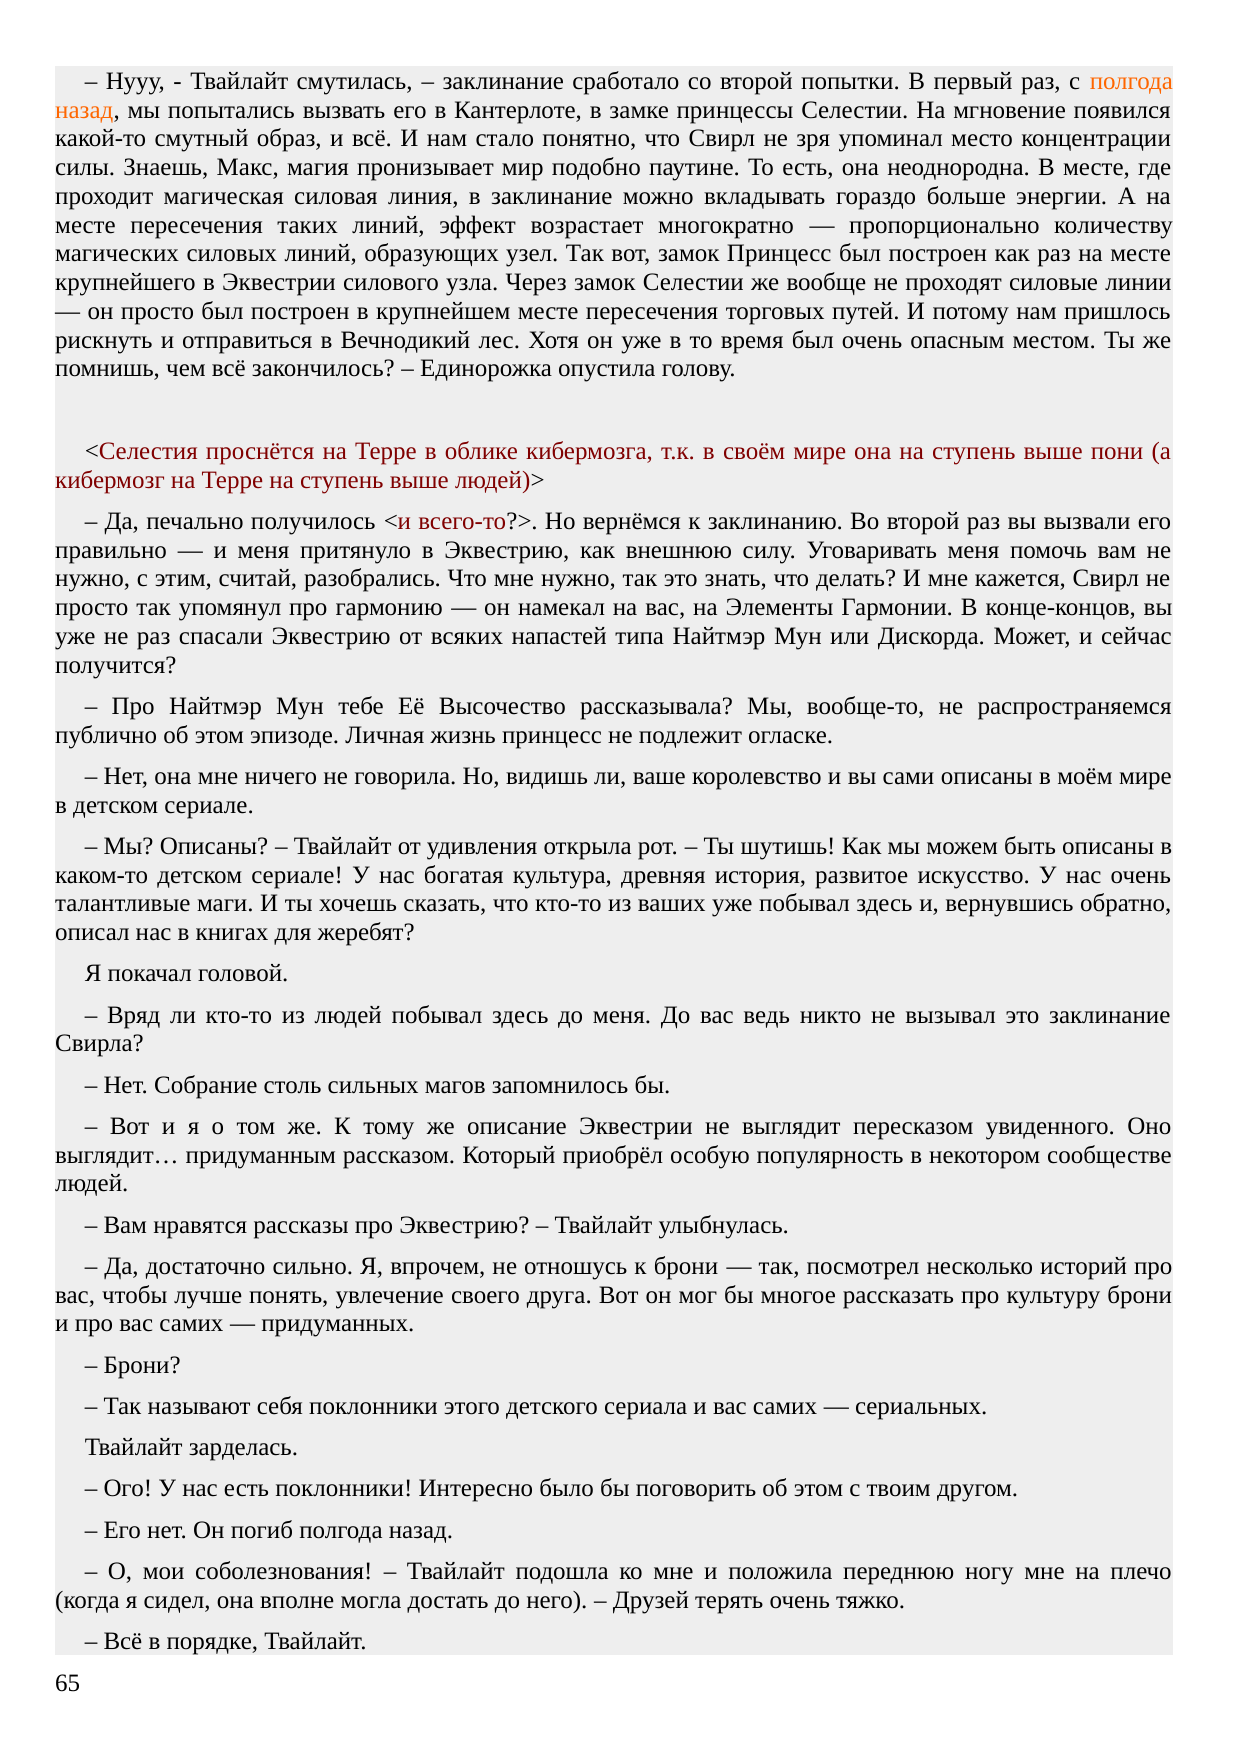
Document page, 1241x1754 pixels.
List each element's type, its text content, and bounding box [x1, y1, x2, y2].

text – Нет. Собрание столь сильных магов запомнилось бы. [55, 1070, 1173, 1098]
text – Брони? [55, 1350, 1173, 1378]
text – Ого! У нас есть поклонники! Интересно было бы поговорить об этом с твоим другом. [55, 1473, 1173, 1502]
text – Нет, она мне ничего не говорила. Но, видишь ли, ваше королевство и вы сами описаны в моём мире в детском сериале. [55, 761, 1173, 818]
text – О, мои соболезнования! – Твайлайт подошла ко мне и положила переднюю ногу мне на плечо (когда я сидел, она вполне могла достать до него). – Друзей терять очень тяжко. [55, 1556, 1173, 1613]
text – Мы? Описаны? – Твайлайт от удивления открыла рот. – Ты шутишь! Как мы можем быть описаны в каком-то детском сериале! У нас богатая культура, древняя история, развитое искусство. У нас очень талантливые маги. И ты хочешь сказать, что кто-то из ваших уже побывал здесь и, вернувшись обратно, описал нас в книгах для жеребят? [55, 831, 1173, 946]
text – Так называют себя поклонники этого детского сериала и вас самих — сериальных. [55, 1391, 1173, 1420]
text – Всё в порядке, Твайлайт. [55, 1626, 1173, 1655]
text <Селестия проснётся на Терре в облике кибермозга, т.к. в своём мире она на ступень выше пони (а кибермозг на Терре на ступень выше людей)> [55, 436, 1173, 493]
text – Вот и я о том же. К тому же описание Эквестрии не выглядит пересказом увиденного. Оно выглядит… придуманным рассказом. Который приобрёл особую популярность в некотором сообществе людей. [55, 1111, 1173, 1197]
text – Да, достаточно сильно. Я, впрочем, не отношусь к брони — так, посмотрел несколько историй про вас, чтобы лучше понять, увлечение своего друга. Вот он мог бы многое рассказать про культуру брони и про вас самих — придуманных. [55, 1251, 1173, 1337]
text – Про Найтмэр Мун тебе Её Высочество рассказывала? Мы, вообще-то, не распространяемся публично об этом эпизоде. Личная жизнь принцесс не подлежит огласке. [55, 691, 1173, 748]
text – Да, печально получилось <и всего-то?>. Но вернёмся к заклинанию. Во второй раз вы вызвали его правильно — и меня притянуло в Эквестрию, как внешнюю силу. Уговаривать меня помочь вам не нужно, с этим, считай, разобрались. Что мне нужно, так это знать, что делать? И мне кажется, Свирл не просто так упомянул про гармонию — он намекал на вас, на Элементы Гармонии. В конце-концов, вы уже не раз спасали Эквестрию от всяких напастей типа Найтмэр Мун или Дискорда. Может, и сейчас получится? [55, 506, 1173, 678]
text – Вам нравятся рассказы про Эквестрию? – Твайлайт улыбнулась. [55, 1210, 1173, 1238]
text – Нууу, - Твайлайт смутилась, – заклинание сработало со второй попытки. В первый раз, с полгода назад, мы попытались вызвать его в Кантерлоте, в замке принцессы Селестии. На мгновение появился какой-то смутный образ, и всё. И нам стало понятно, что Свирл не зря упоминал место концентрации силы. Знаешь, Макс, магия пронизывает мир подобно паутине. То есть, она неоднородна. В месте, где проходит магическая силовая линия, в заклинание можно вкладывать гораздо больше энергии. А на месте пересечения таких линий, эффект возрастает многократно — пропорционально количеству магических силовых линий, образующих узел. Так вот, замок Принцесс был построен как раз на месте крупнейшего в Эквестрии силового узла. Через замок Селестии же вообще не проходят силовые линии — он просто был построен в крупнейшем месте пересечения торговых путей. И потому нам пришлось рискнуть и отправиться в Вечнодикий лес. Хотя он уже в то время был очень опасным местом. Ты же помнишь, чем всё закончилось? – Единорожка опустила голову. [55, 66, 1173, 382]
text Твайлайт зарделась. [55, 1432, 1173, 1461]
text Я покачал головой. [55, 958, 1173, 987]
text – Его нет. Он погиб полгода назад. [55, 1515, 1173, 1543]
text – Вряд ли кто-то из людей побывал здесь до меня. До вас ведь никто не вызывал это заклинание Свирла? [55, 1000, 1173, 1057]
